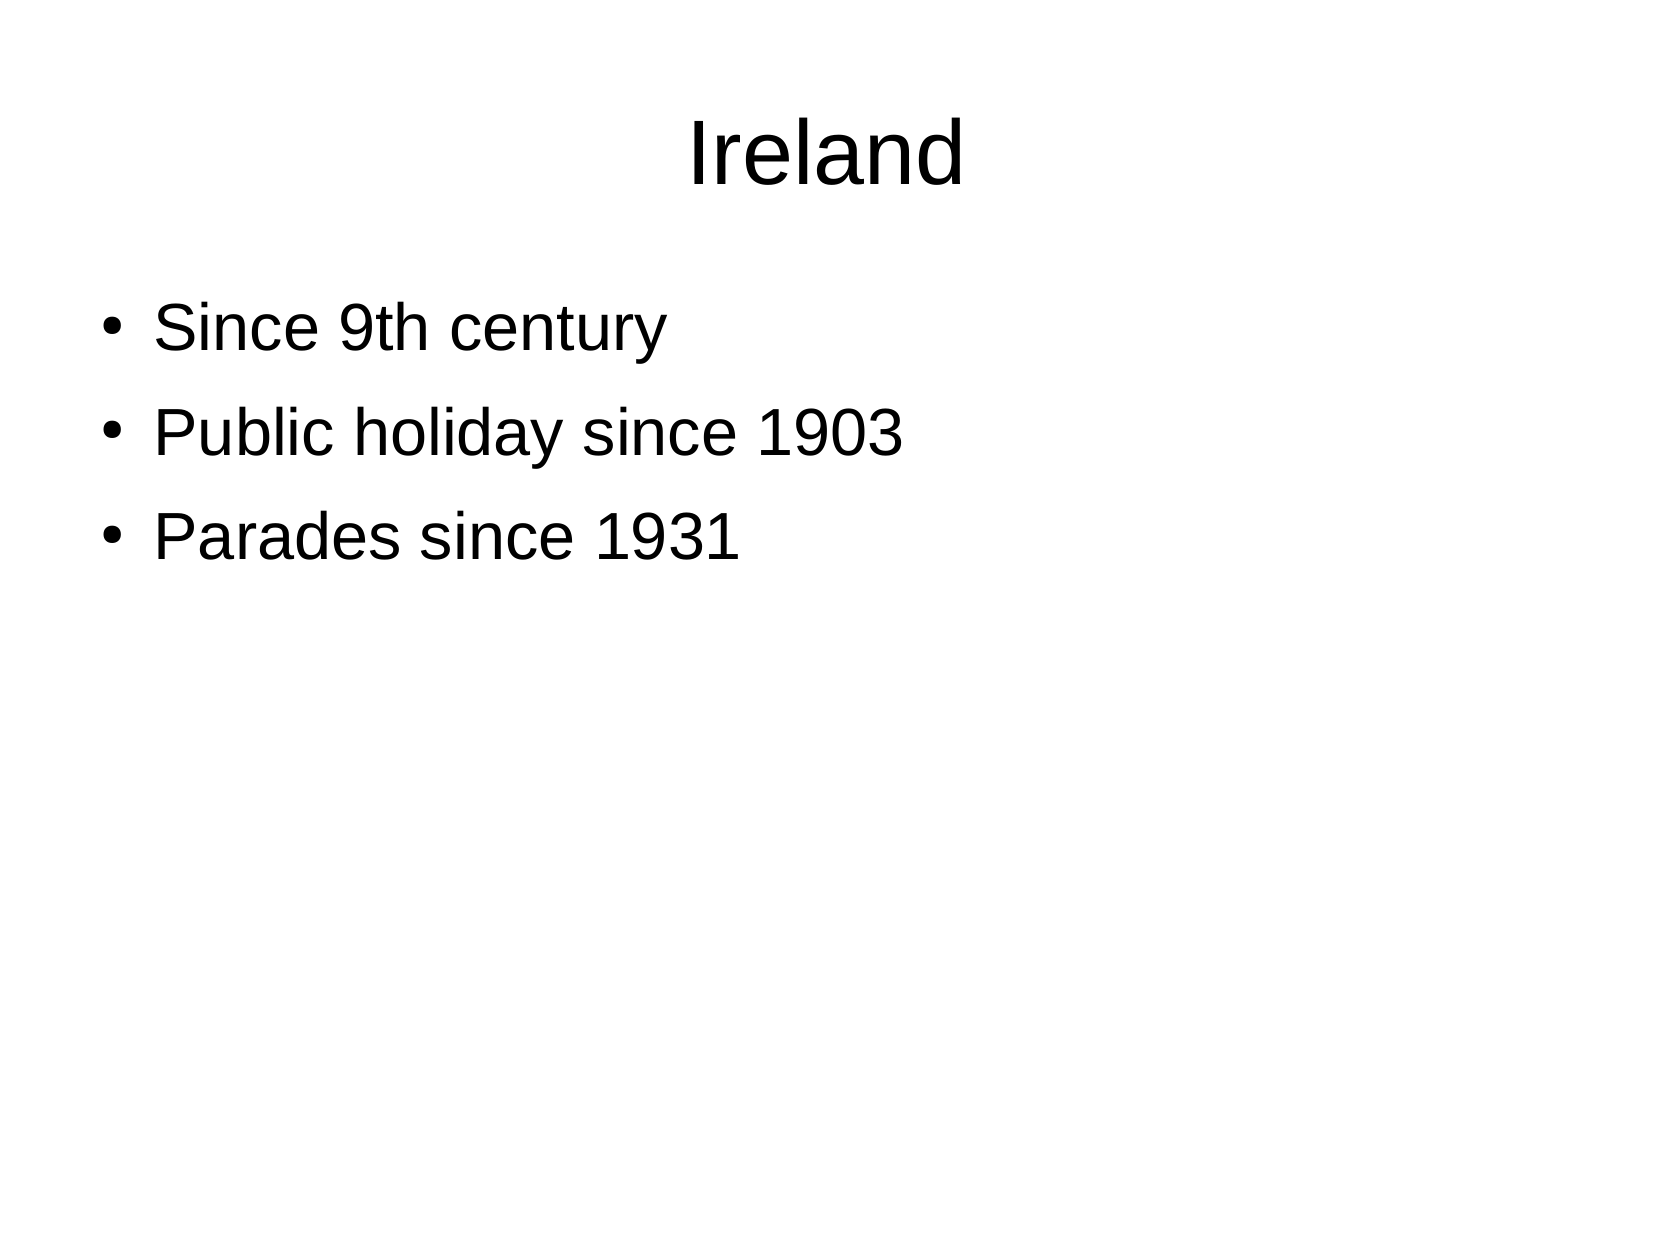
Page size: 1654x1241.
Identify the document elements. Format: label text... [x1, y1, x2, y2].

title Ireland [82, 49, 1571, 257]
list Since 9th century Public holiday since 1903 Parades since 1931 [82, 290, 1571, 1010]
